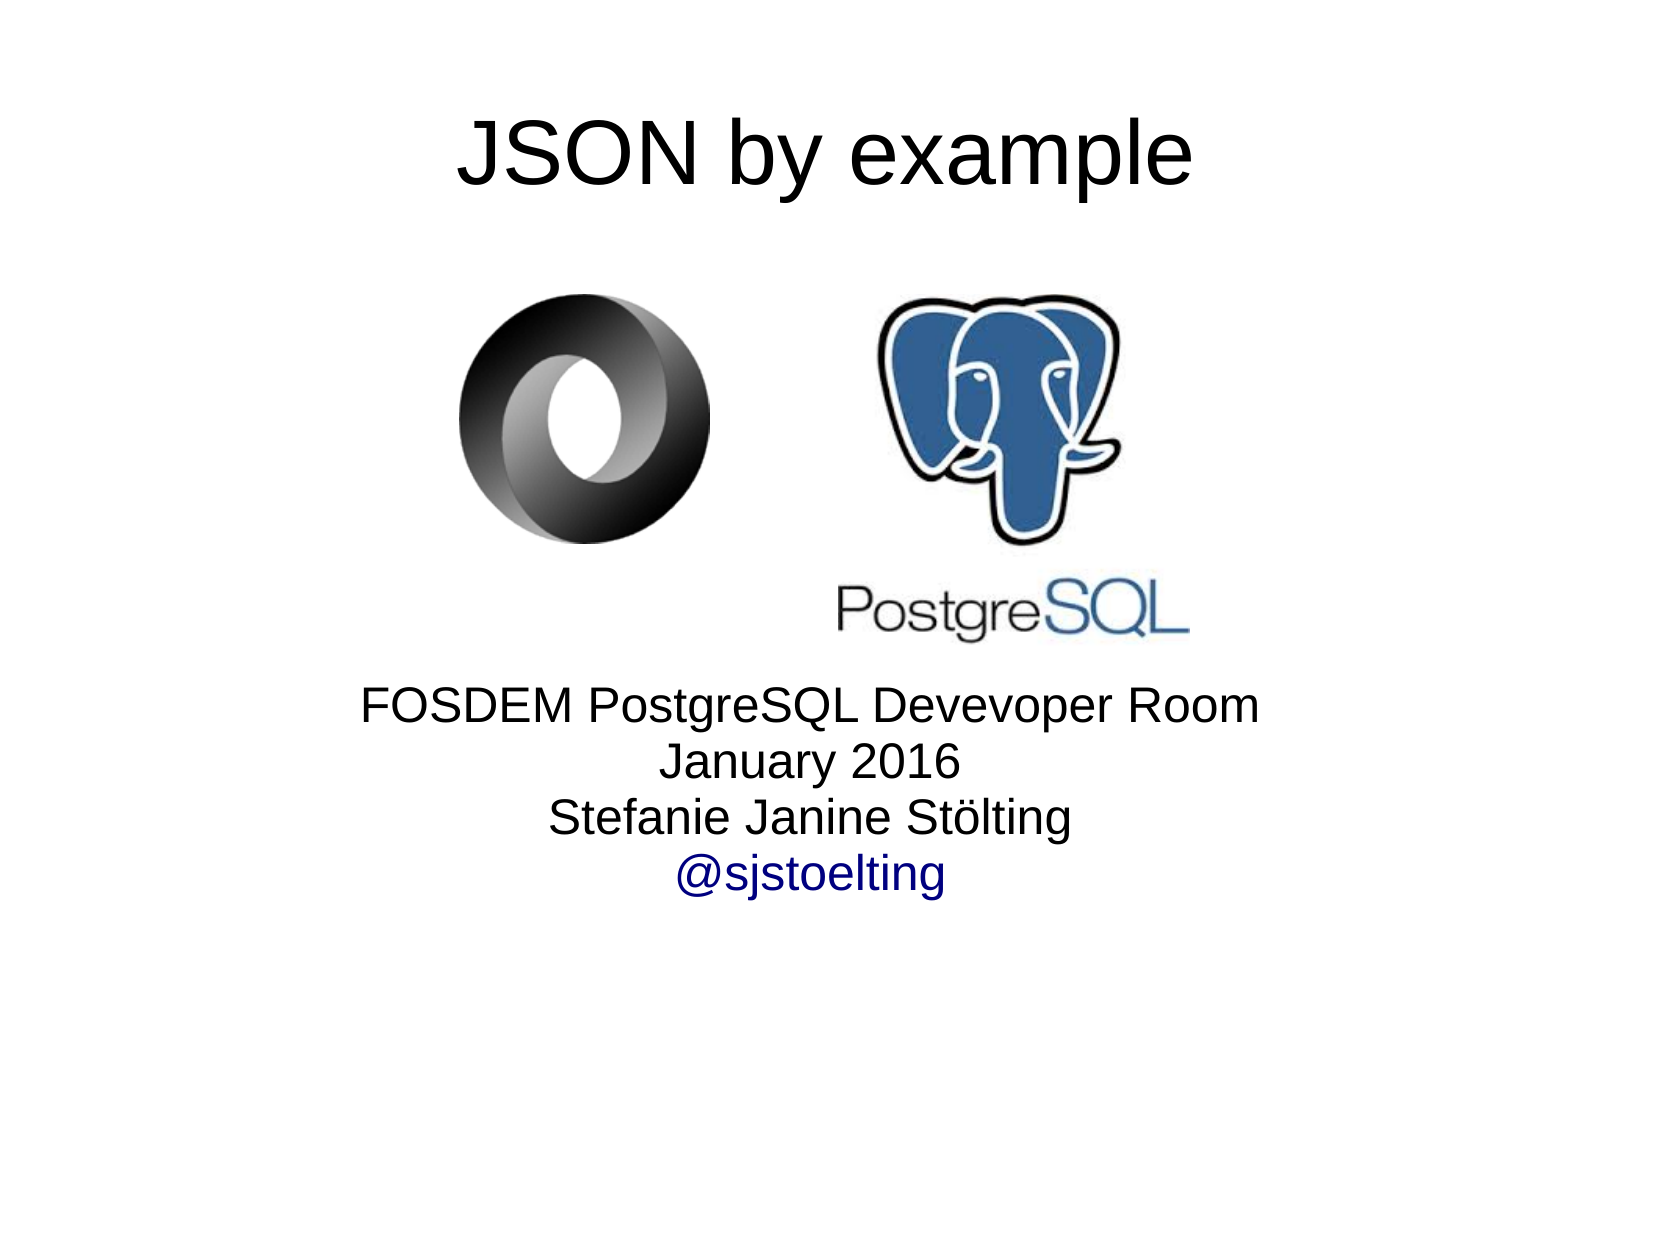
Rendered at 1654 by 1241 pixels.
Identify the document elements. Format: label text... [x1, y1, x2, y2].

picture [459, 294, 710, 545]
subtitle FOSDEM PostgreSQL Devevoper Room January 2016 Stefanie Janine Stölting @sjstoelting [82, 290, 1538, 1010]
picture [838, 294, 1190, 646]
title JSON by example [82, 49, 1571, 257]
